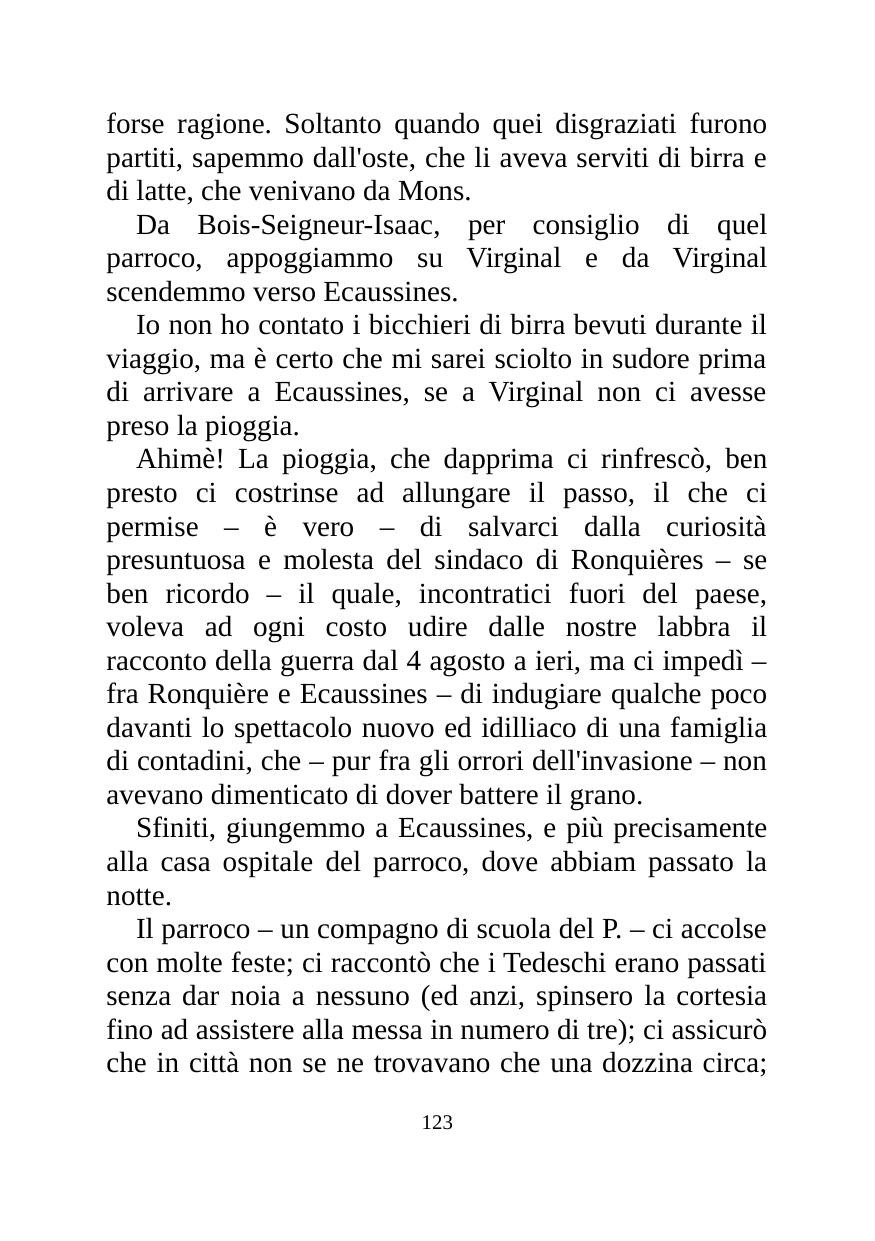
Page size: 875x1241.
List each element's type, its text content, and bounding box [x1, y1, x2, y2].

text Sfiniti, giungemmo a Ecaussines, e più precisamente alla casa ospitale del parroco, dove abbiam passato la notte. [106, 811, 768, 911]
text Da Bois-Seigneur-Isaac, per consiglio di quel parroco, appoggiammo su Virginal e da Virginal scendemmo verso Ecaussines. [106, 207, 768, 307]
text Ahimè! La pioggia, che dapprima ci rinfrescò, ben presto ci costrinse ad allungare il passo, il che ci permise – è vero – di salvarci dalla curiosità presuntuosa e molesta del sindaco di Ronquières – se ben ricordo – il quale, incontratici fuori del paese, voleva ad ogni costo udire dalle nostre labbra il racconto della guerra dal 4 agosto a ieri, ma ci impedì – fra Ronquière e Ecaussines – di indugiare qualche poco davanti lo spettacolo nuovo ed idilliaco di una famiglia di contadini, che – pur fra gli orrori dell'invasione – non avevano dimenticato di dover battere il grano. [106, 442, 768, 811]
text forse ragione. Soltanto quando quei disgraziati furono partiti, sapemmo dall'oste, che li aveva serviti di birra e di latte, che venivano da Mons. [106, 106, 768, 207]
text Il parroco – un compagno di scuola del P. – ci accolse con molte feste; ci raccontò che i Tedeschi erano passati senza dar noia a nessuno (ed anzi, spinsero la cortesia fino ad assistere alla messa in numero di tre); ci assicurò che in città non se ne trovavano che una dozzina circa; [106, 911, 768, 1079]
text Io non ho contato i bicchieri di birra bevuti durante il viaggio, ma è certo che mi sarei sciolto in sudore prima di arrivare a Ecaussines, se a Virginal non ci avesse preso la pioggia. [106, 307, 768, 442]
